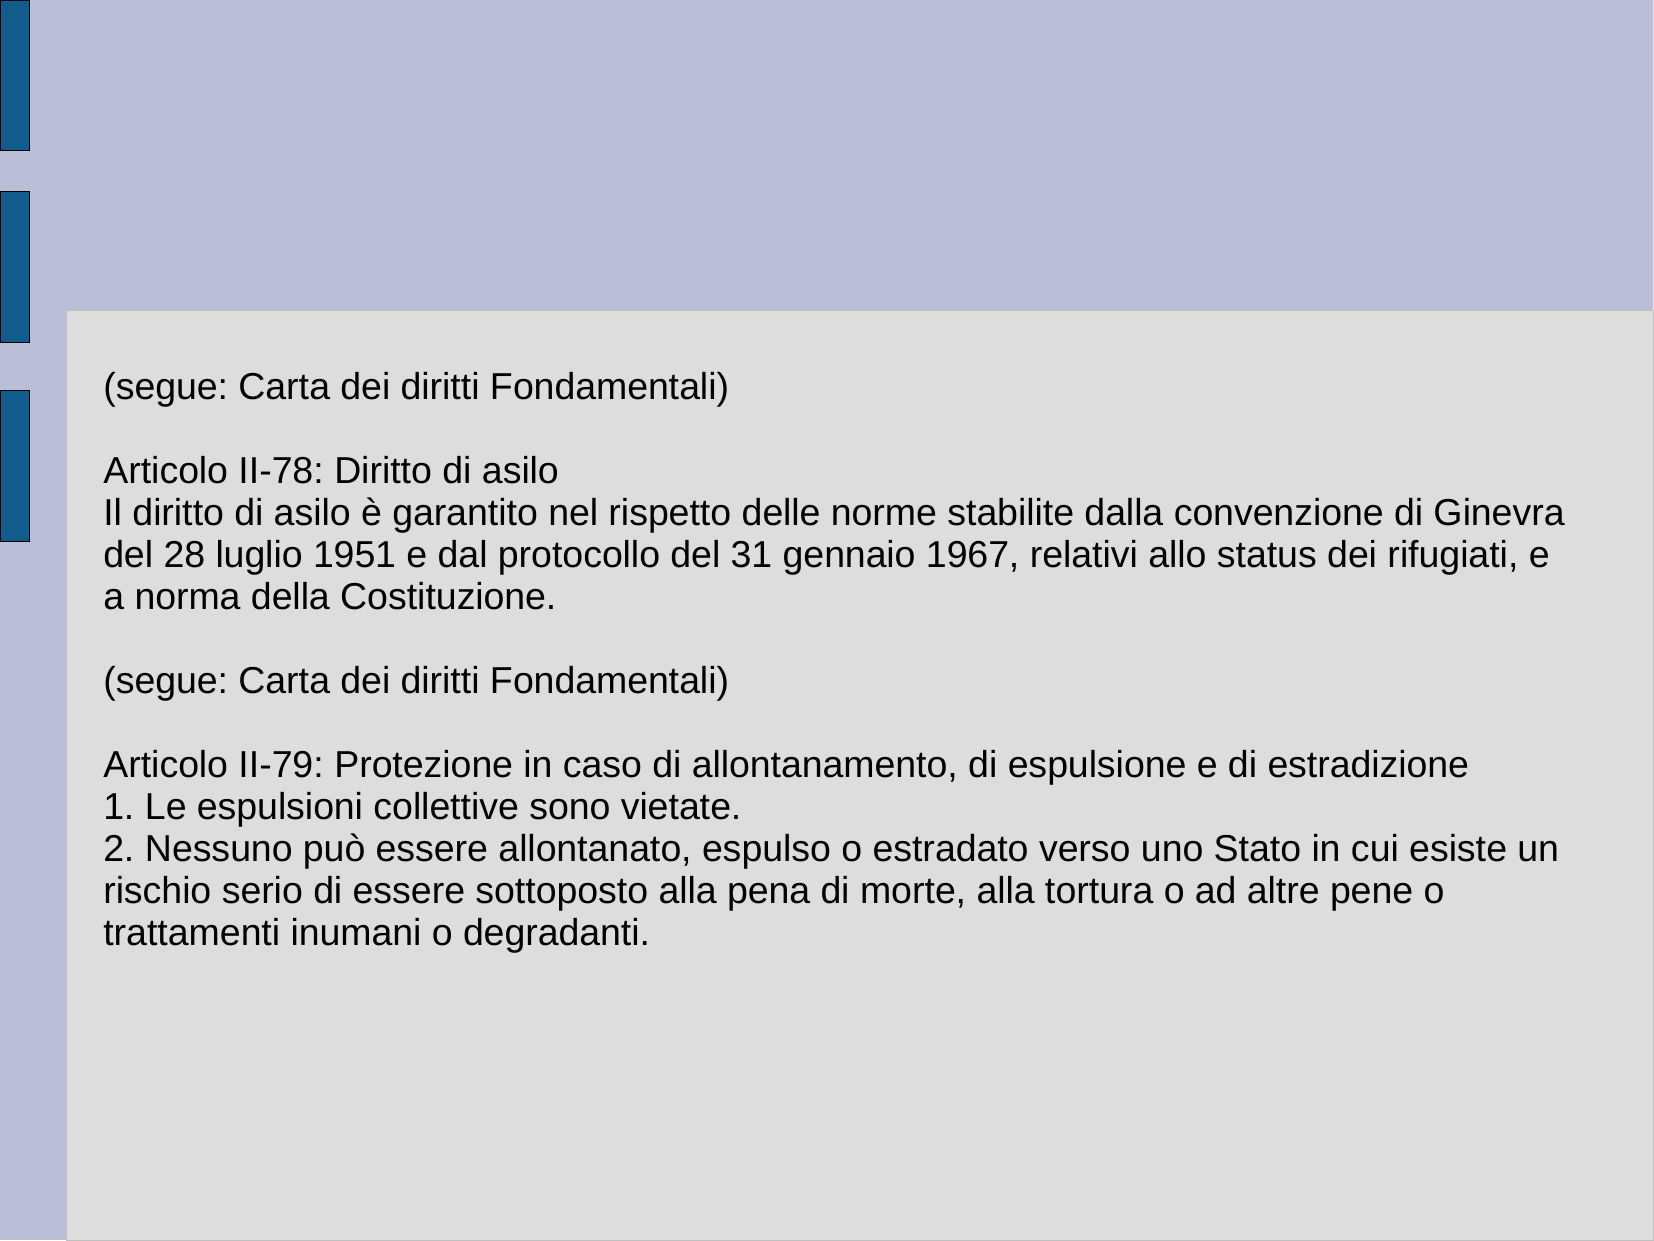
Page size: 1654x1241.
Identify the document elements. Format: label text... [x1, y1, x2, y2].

text_box (segue: Carta dei diritti Fondamentali) Articolo II-78: Diritto di asilo Il diritto di asilo è garantito nel rispetto delle norme stabilite dalla convenzione di Ginevra del 28 luglio 1951 e dal protocollo del 31 gennaio 1967, relativi allo status dei rifugiati, e a norma della Costituzione. (segue: Carta dei diritti Fondamentali) Articolo II-79: Protezione in caso di allontanamento, di espulsione e di estradizione 1. Le espulsioni collettive sono vietate. 2. Nessuno può essere allontanato, espulso o estradato verso uno Stato in cui esiste un rischio serio di essere sottoposto alla pena di morte, alla tortura o ad altre pene o trattamenti inumani o degradanti. [88, 357, 1595, 962]
